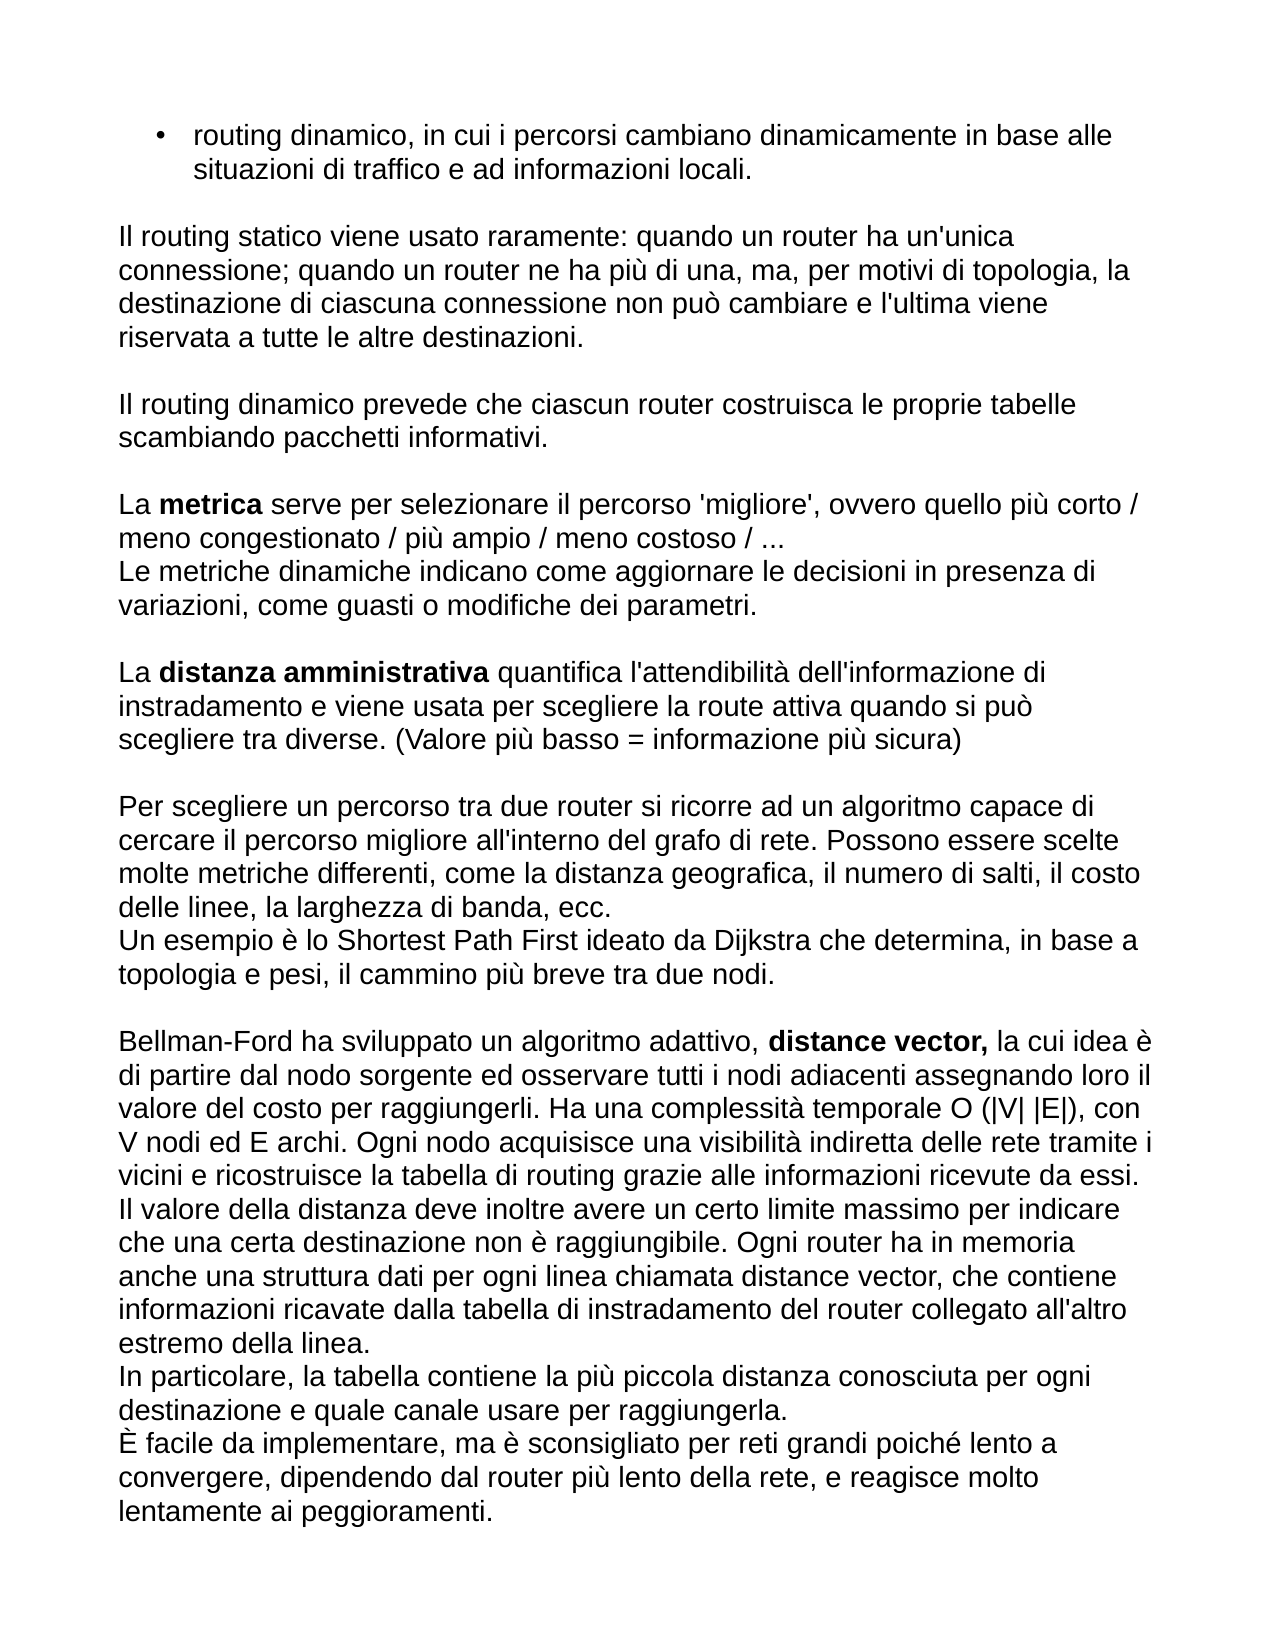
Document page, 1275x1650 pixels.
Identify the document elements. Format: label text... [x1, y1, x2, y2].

text Le metriche dinamiche indicano come aggiornare le decisioni in presenza di variazioni, come guasti o modifiche dei parametri. [118, 554, 1157, 621]
text Per scegliere un percorso tra due router si ricorre ad un algoritmo capace di cercare il percorso migliore all'interno del grafo di rete. Possono essere scelte molte metriche differenti, come la distanza geografica, il numero di salti, il costo delle linee, la larghezza di banda, ecc. [118, 789, 1157, 923]
text In particolare, la tabella contiene la più piccola distanza conosciuta per ogni destinazione e quale canale usare per raggiungerla. [118, 1359, 1157, 1426]
text Un esempio è lo Shortest Path First ideato da Dijkstra che determina, in base a topologia e pesi, il cammino più breve tra due nodi. [118, 923, 1157, 990]
text Il routing dinamico prevede che ciascun router costruisca le proprie tabelle scambiando pacchetti informativi. [118, 387, 1157, 454]
text È facile da implementare, ma è sconsigliato per reti grandi poiché lento a convergere, dipendendo dal router più lento della rete, e reagisce molto lentamente ai peggioramenti. [118, 1426, 1157, 1527]
text La metrica serve per selezionare il percorso 'migliore', ovvero quello più corto / meno congestionato / più ampio / meno costoso / ... [118, 487, 1157, 554]
text Bellman-Ford ha sviluppato un algoritmo adattivo, distance vector, la cui idea è di partire dal nodo sorgente ed osservare tutti i nodi adiacenti assegnando loro il valore del costo per raggiungerli. Ha una complessità temporale O (|V| |E|), con V nodi ed E archi. Ogni nodo acquisisce una visibilità indiretta delle rete tramite i vicini e ricostruisce la tabella di routing grazie alle informazioni ricevute da essi. Il valore della distanza deve inoltre avere un certo limite massimo per indicare che una certa destinazione non è raggiungibile. Ogni router ha in memoria anche una struttura dati per ogni linea chiamata distance vector, che contiene informazioni ricavate dalla tabella di instradamento del router collegato all'altro estremo della linea. [118, 1024, 1157, 1359]
text Il routing statico viene usato raramente: quando un router ha un'unica connessione; quando un router ne ha più di una, ma, per motivi di topologia, la destinazione di ciascuna connessione non può cambiare e l'ultima viene riservata a tutte le altre destinazioni. [118, 219, 1157, 353]
list routing dinamico, in cui i percorsi cambiano dinamicamente in base alle situazioni di traffico e ad informazioni locali. [156, 118, 1157, 185]
text La distanza amministrativa quantifica l'attendibilità dell'informazione di instradamento e viene usata per scegliere la route attiva quando si può scegliere tra diverse. (Valore più basso = informazione più sicura) [118, 655, 1157, 756]
